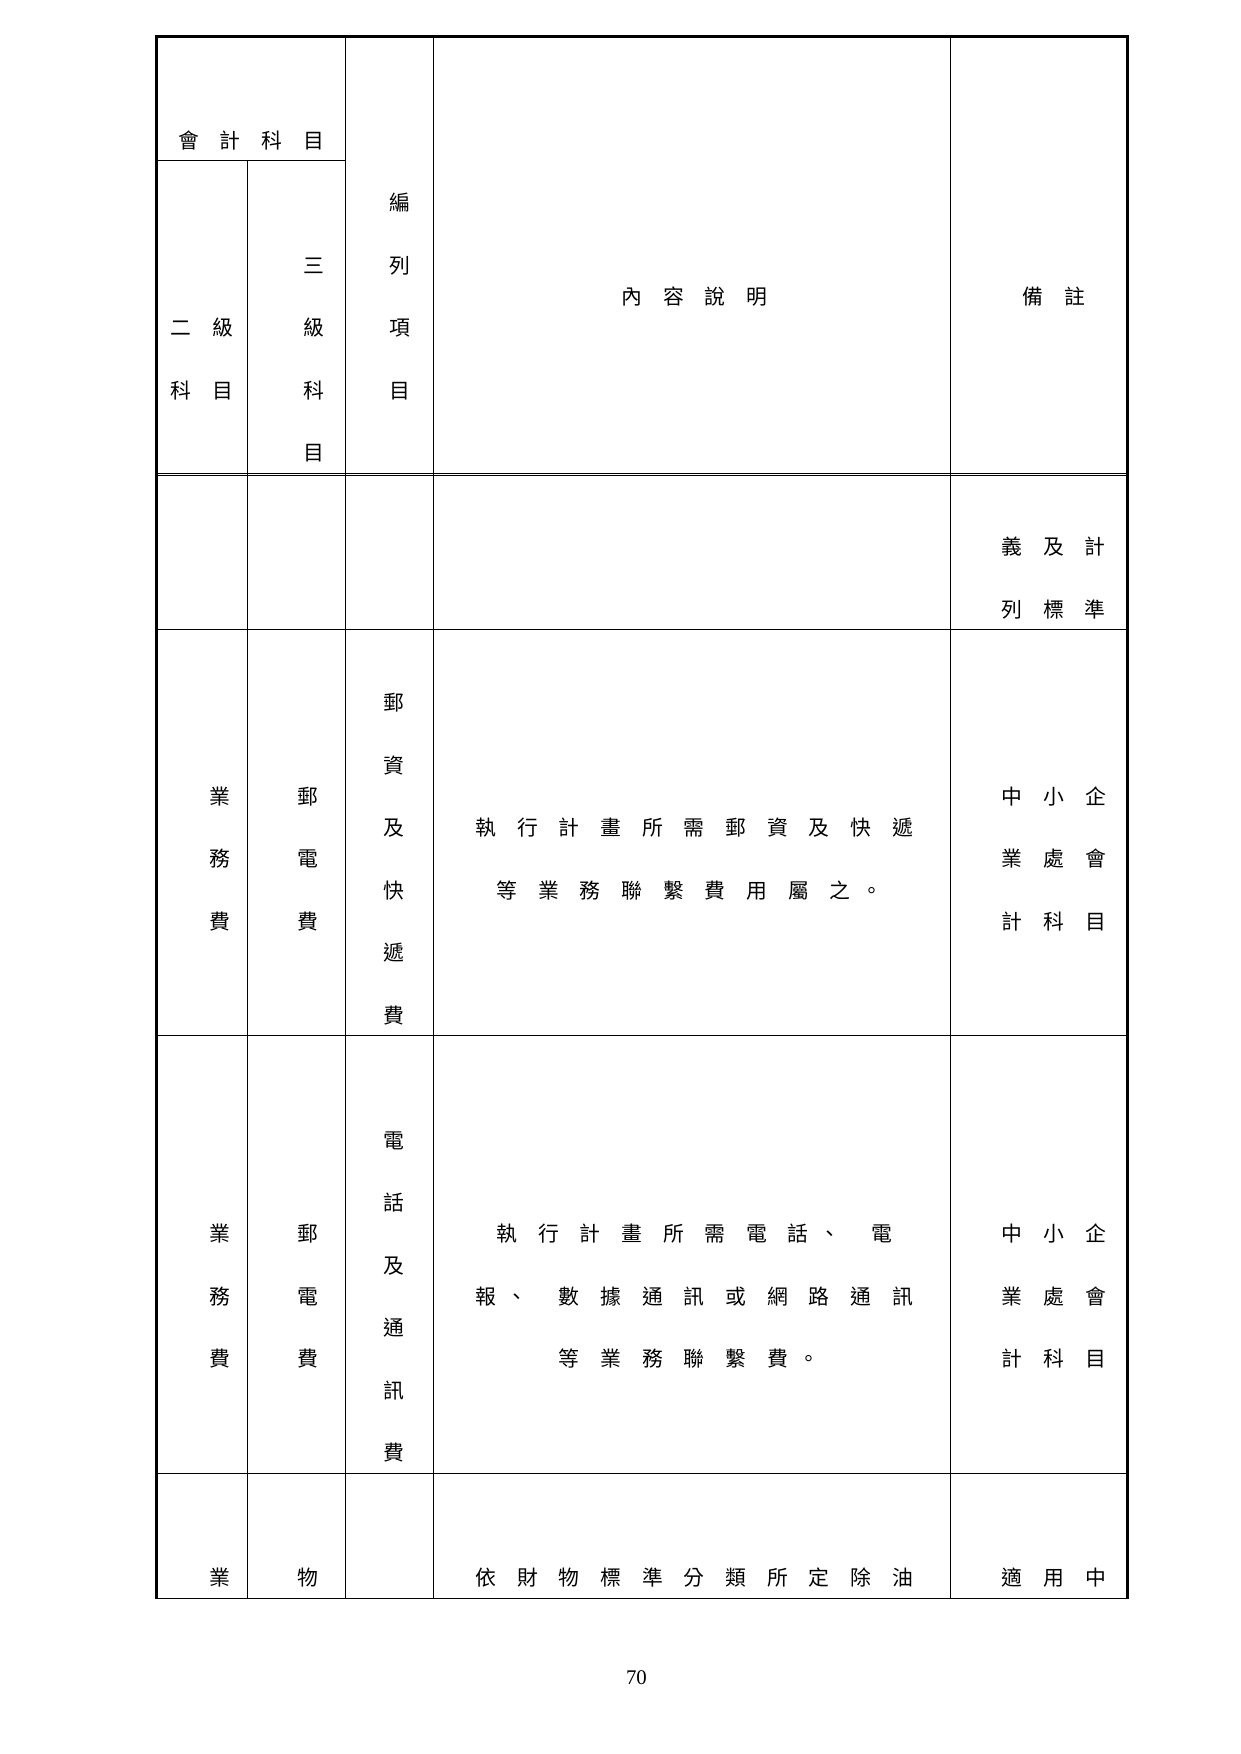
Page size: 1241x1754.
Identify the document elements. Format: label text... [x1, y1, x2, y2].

table_cell 業務費 [158, 630, 247, 1035]
table_cell 業 [158, 1474, 247, 1597]
table_header 內容說明 [434, 38, 950, 472]
table_cell [158, 476, 247, 629]
table_cell [434, 476, 950, 629]
table_cell 郵電費 [248, 1036, 345, 1472]
table_cell [346, 1474, 433, 1597]
table_cell 物 [248, 1474, 345, 1597]
table_cell 郵電費 [248, 630, 345, 1035]
table_cell [248, 476, 345, 629]
table_header 備註 [951, 38, 1126, 472]
table_cell 業務費 [158, 1036, 247, 1472]
table_cell 三級科目 [248, 161, 345, 472]
table_cell 電話及通訊費 [346, 1036, 433, 1472]
table_cell 執行計畫所需電話、電報、數據通訊或網路通訊等業務聯繫費。 [434, 1036, 950, 1472]
table_cell 中小企業處會計科目 [951, 1036, 1126, 1472]
table_cell 義及計列標準 [951, 476, 1126, 629]
table_header 編列項目 [346, 38, 433, 472]
table_cell 二級科目 [158, 161, 247, 472]
table_cell 中小企業處會計科目 [951, 630, 1126, 1035]
table_cell 依財物標準分類所定除油 [434, 1474, 950, 1597]
table_cell 執行計畫所需郵資及快遞等業務聯繫費用屬之。 [434, 630, 950, 1035]
table_cell 郵資及快遞費 [346, 630, 433, 1035]
table_header 會計科目 [158, 38, 345, 160]
table_cell 適用中 [951, 1474, 1126, 1597]
table_cell [346, 476, 433, 629]
